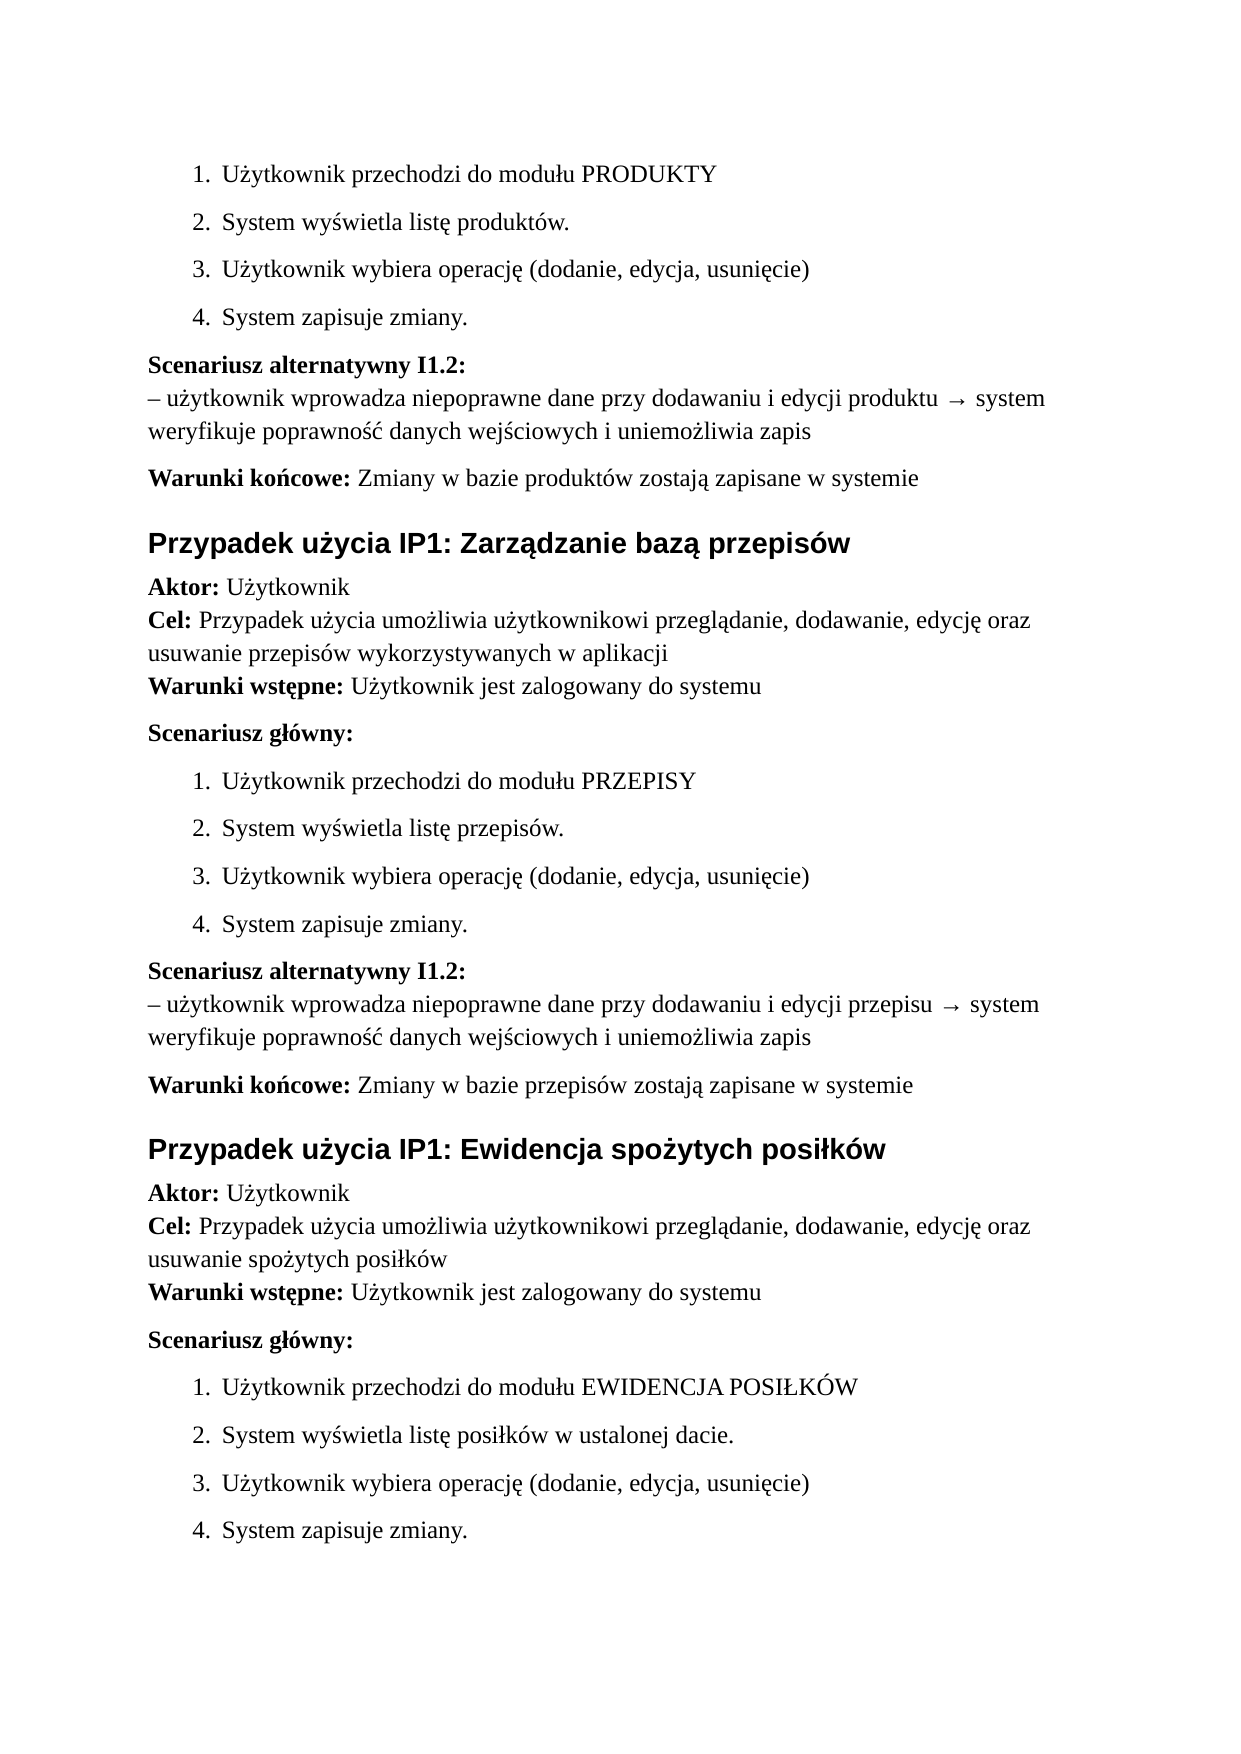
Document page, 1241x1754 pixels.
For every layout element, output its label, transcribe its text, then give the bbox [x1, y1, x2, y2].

text Warunki końcowe: Zmiany w bazie produktów zostają zapisane w systemie [148, 463, 1092, 492]
list Użytkownik przechodzi do modułu EWIDENCJA POSIŁKÓW [192, 1372, 1092, 1401]
list System zapisuje zmiany. [192, 1515, 1092, 1544]
list System wyświetla listę posiłków w ustalonej dacie. [192, 1420, 1092, 1449]
list Użytkownik wybiera operację (dodanie, edycja, usunięcie) [192, 861, 1092, 890]
text Scenariusz główny: [148, 718, 1092, 747]
list Użytkownik wybiera operację (dodanie, edycja, usunięcie) [192, 254, 1092, 283]
list System zapisuje zmiany. [192, 302, 1092, 331]
list System wyświetla listę produktów. [192, 207, 1092, 236]
text Scenariusz główny: [148, 1325, 1092, 1354]
subtitle Przypadek użycia IP1: Ewidencja spożytych posiłków [148, 1132, 1092, 1166]
text Aktor: Użytkownik Cel: Przypadek użycia umożliwia użytkownikowi przeglądanie, dodawanie, edycję oraz usuwanie spożytych posiłków Warunki wstępne: Użytkownik jest zalogowany do systemu [148, 1178, 1092, 1306]
subtitle Przypadek użycia IP1: Zarządzanie bazą przepisów [148, 526, 1092, 559]
text Scenariusz alternatywny I1.2: – użytkownik wprowadza niepoprawne dane przy dodawaniu i edycji przepisu → system weryfikuje poprawność danych wejściowych i uniemożliwia zapis [148, 956, 1092, 1051]
list Użytkownik wybiera operację (dodanie, edycja, usunięcie) [192, 1468, 1092, 1496]
list System zapisuje zmiany. [192, 909, 1092, 937]
text Scenariusz alternatywny I1.2: – użytkownik wprowadza niepoprawne dane przy dodawaniu i edycji produktu → system weryfikuje poprawność danych wejściowych i uniemożliwia zapis [148, 350, 1092, 444]
text Warunki końcowe: Zmiany w bazie przepisów zostają zapisane w systemie [148, 1070, 1092, 1099]
list Użytkownik przechodzi do modułu PRODUKTY [192, 159, 1092, 188]
list Użytkownik przechodzi do modułu PRZEPISY [192, 766, 1092, 795]
list System wyświetla listę przepisów. [192, 813, 1092, 842]
text Aktor: Użytkownik Cel: Przypadek użycia umożliwia użytkownikowi przeglądanie, dodawanie, edycję oraz usuwanie przepisów wykorzystywanych w aplikacji Warunki wstępne: Użytkownik jest zalogowany do systemu [148, 572, 1092, 699]
